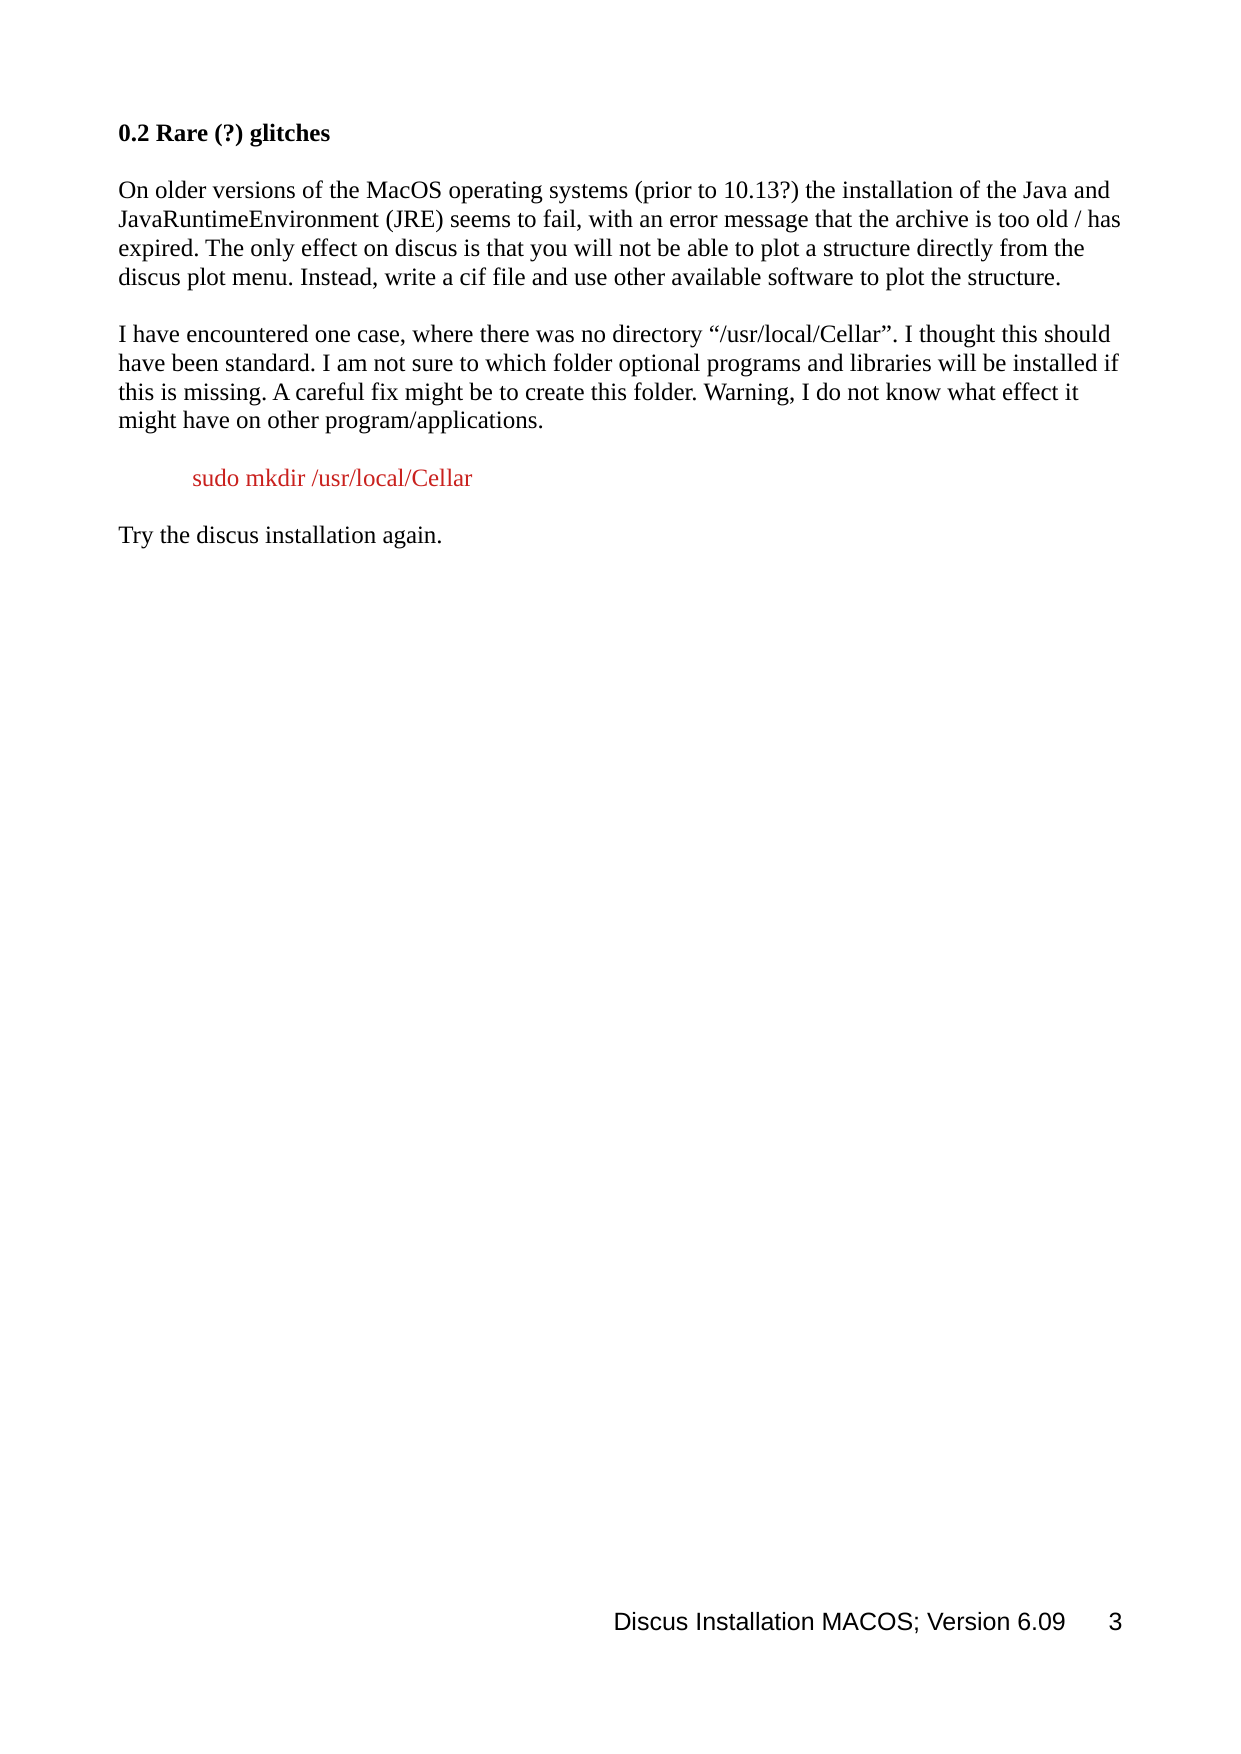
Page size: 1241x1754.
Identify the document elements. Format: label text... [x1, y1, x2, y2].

text Try the discus installation again. [118, 521, 1122, 549]
text On older versions of the MacOS operating systems (prior to 10.13?) the installation of the Java and JavaRuntimeEnvironment (JRE) seems to fail, with an error message that the archive is too old / has expired. The only effect on discus is that you will not be able to plot a structure directly from the discus plot menu. Instead, write a cif file and use other available software to plot the structure. [118, 176, 1122, 291]
text sudo mkdir /usr/local/Cellar [118, 463, 1122, 492]
text 0.2 Rare (?) glitches [118, 118, 1122, 147]
text I have encountered one case, where there was no directory “/usr/local/Cellar”. I thought this should have been standard. I am not sure to which folder optional programs and libraries will be installed if this is missing. A careful fix might be to create this folder. Warning, I do not know what effect it might have on other program/applications. [118, 319, 1122, 463]
